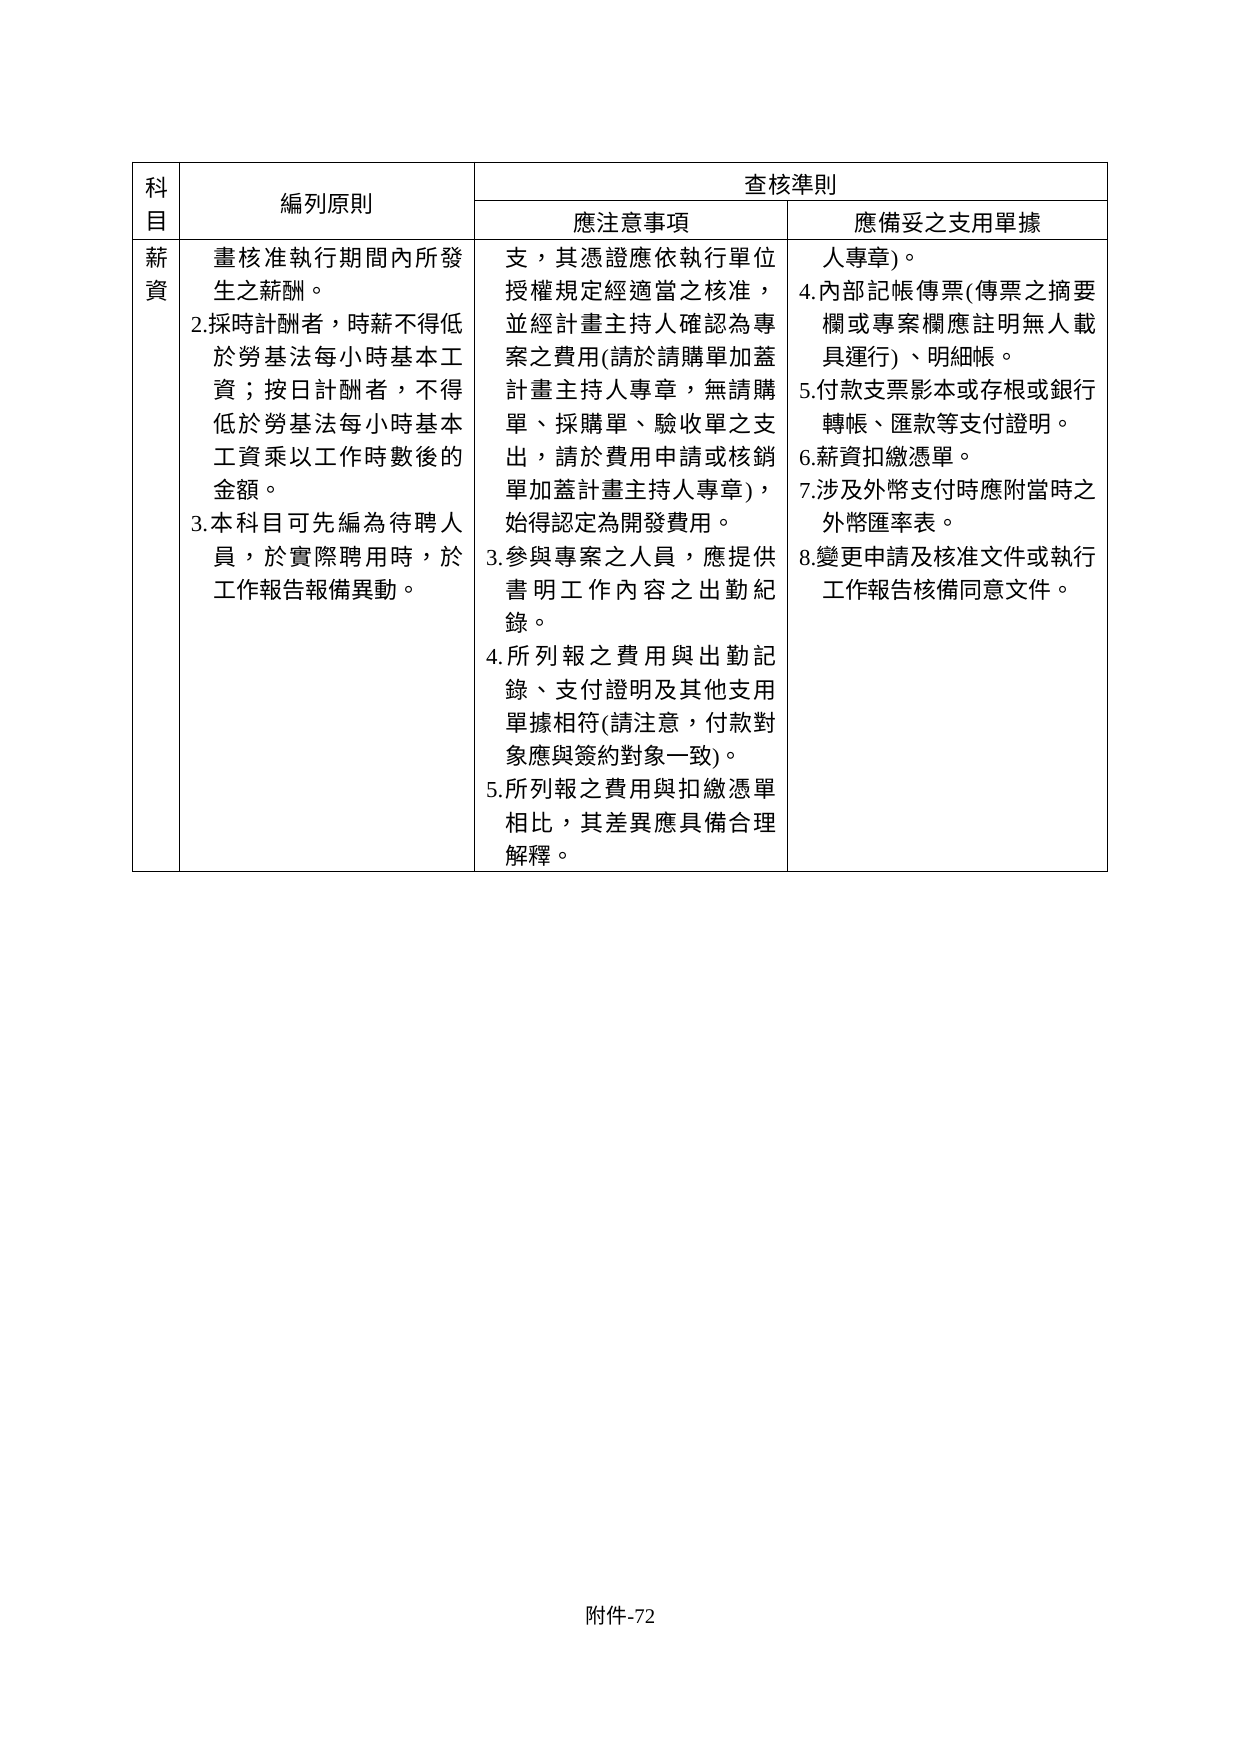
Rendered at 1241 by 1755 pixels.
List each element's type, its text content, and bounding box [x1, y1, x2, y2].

table_cell 人專章)。 4.內部記帳傳票(傳票之摘要欄或專案欄應註明無人載具運行) 、明細帳。 5.付款支票影本或存根或銀行轉帳、匯款等支付證明。 6.薪資扣繳憑單。 7.涉及外幣支付時應附當時之外幣匯率表。 8.變更申請及核准文件或執行工作報告核備同意文件。 [788, 240, 1107, 871]
table_cell 應備妥之支用單據 [788, 201, 1107, 238]
table_header 科目 [133, 163, 179, 238]
table_cell 支，其憑證應依執行單位授權規定經適當之核准，並經計畫主持人確認為專案之費用(請於請購單加蓋計畫主持人專章，無請購單、採購單、驗收單之支出，請於費用申請或核銷單加蓋計畫主持人專章)，始得認定為開發費用。 3.參與專案之人員，應提供書明工作內容之出勤紀錄。 4.所列報之費用與出勤記錄、支付證明及其他支用單據相符(請注意，付款對象應與簽約對象一致)。 5.所列報之費用與扣繳憑單相比，其差異應具備合理解釋。 [475, 240, 787, 871]
table_cell 薪資 [133, 240, 179, 871]
table_header 編列原則 [180, 163, 474, 238]
table_header 查核準則 [475, 163, 1107, 200]
table_cell 畫核准執行期間內所發生之薪酬。 2.採時計酬者，時薪不得低於勞基法每小時基本工資；按日計酬者，不得低於勞基法每小時基本工資乘以工作時數後的金額。 3.本科目可先編為待聘人員，於實際聘用時，於工作報告報備異動。 [180, 240, 474, 871]
table_cell 應注意事項 [475, 201, 787, 238]
